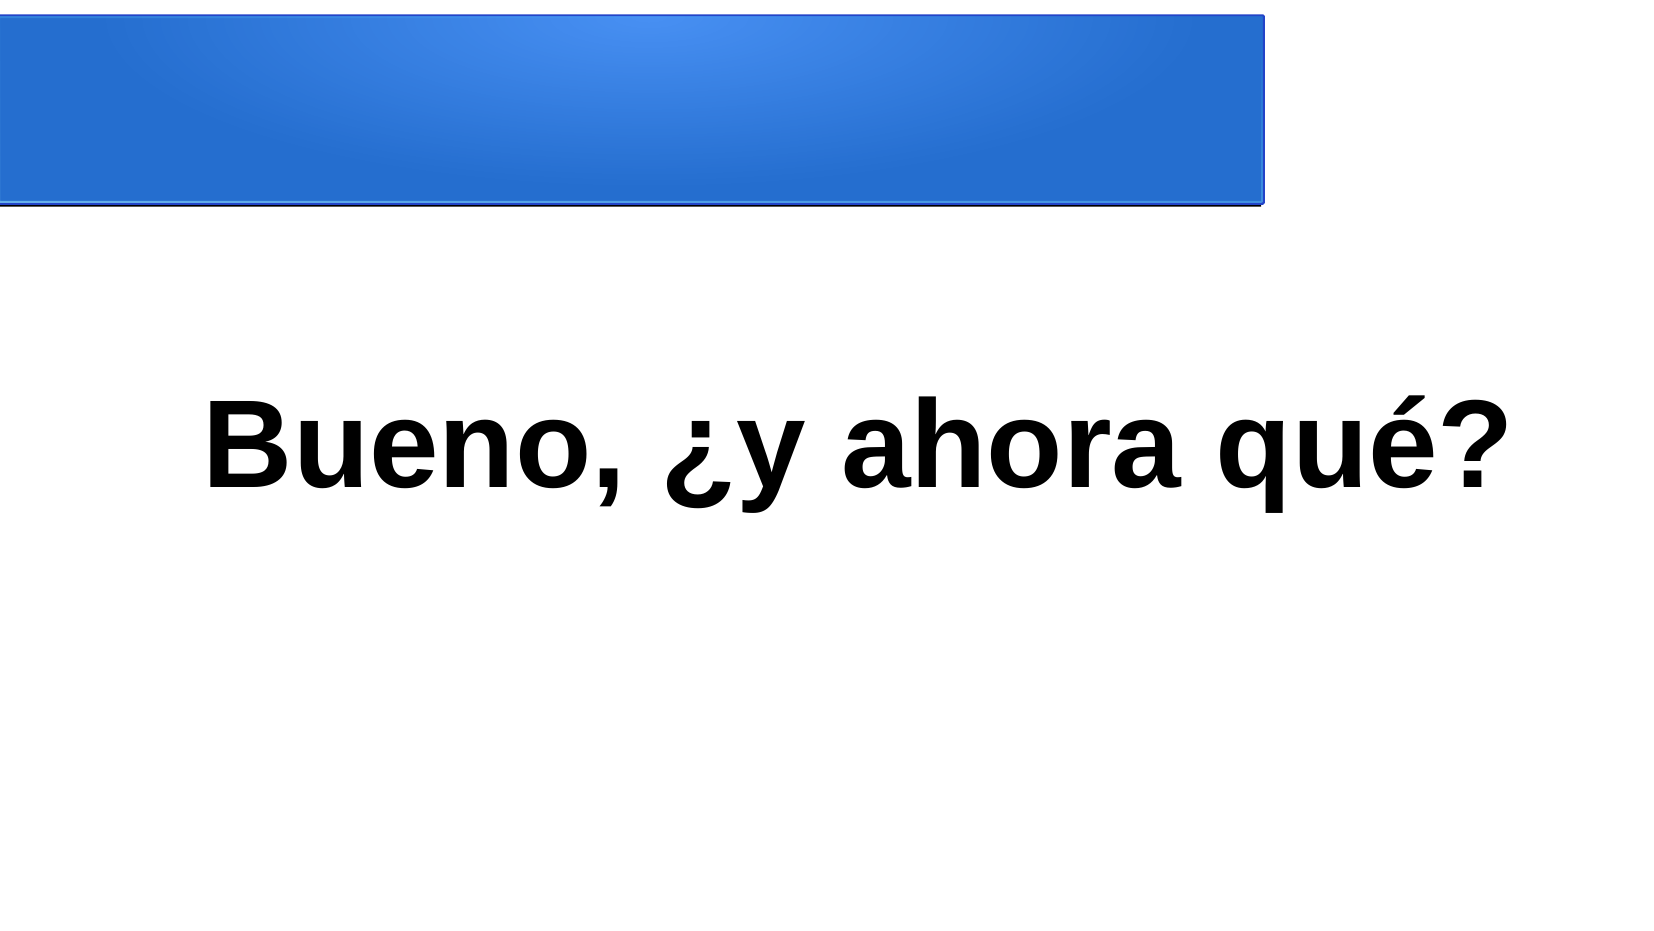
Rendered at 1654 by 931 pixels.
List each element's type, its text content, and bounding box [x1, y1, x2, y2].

subtitle Bueno, ¿y ahora qué? [82, 88, 1636, 801]
